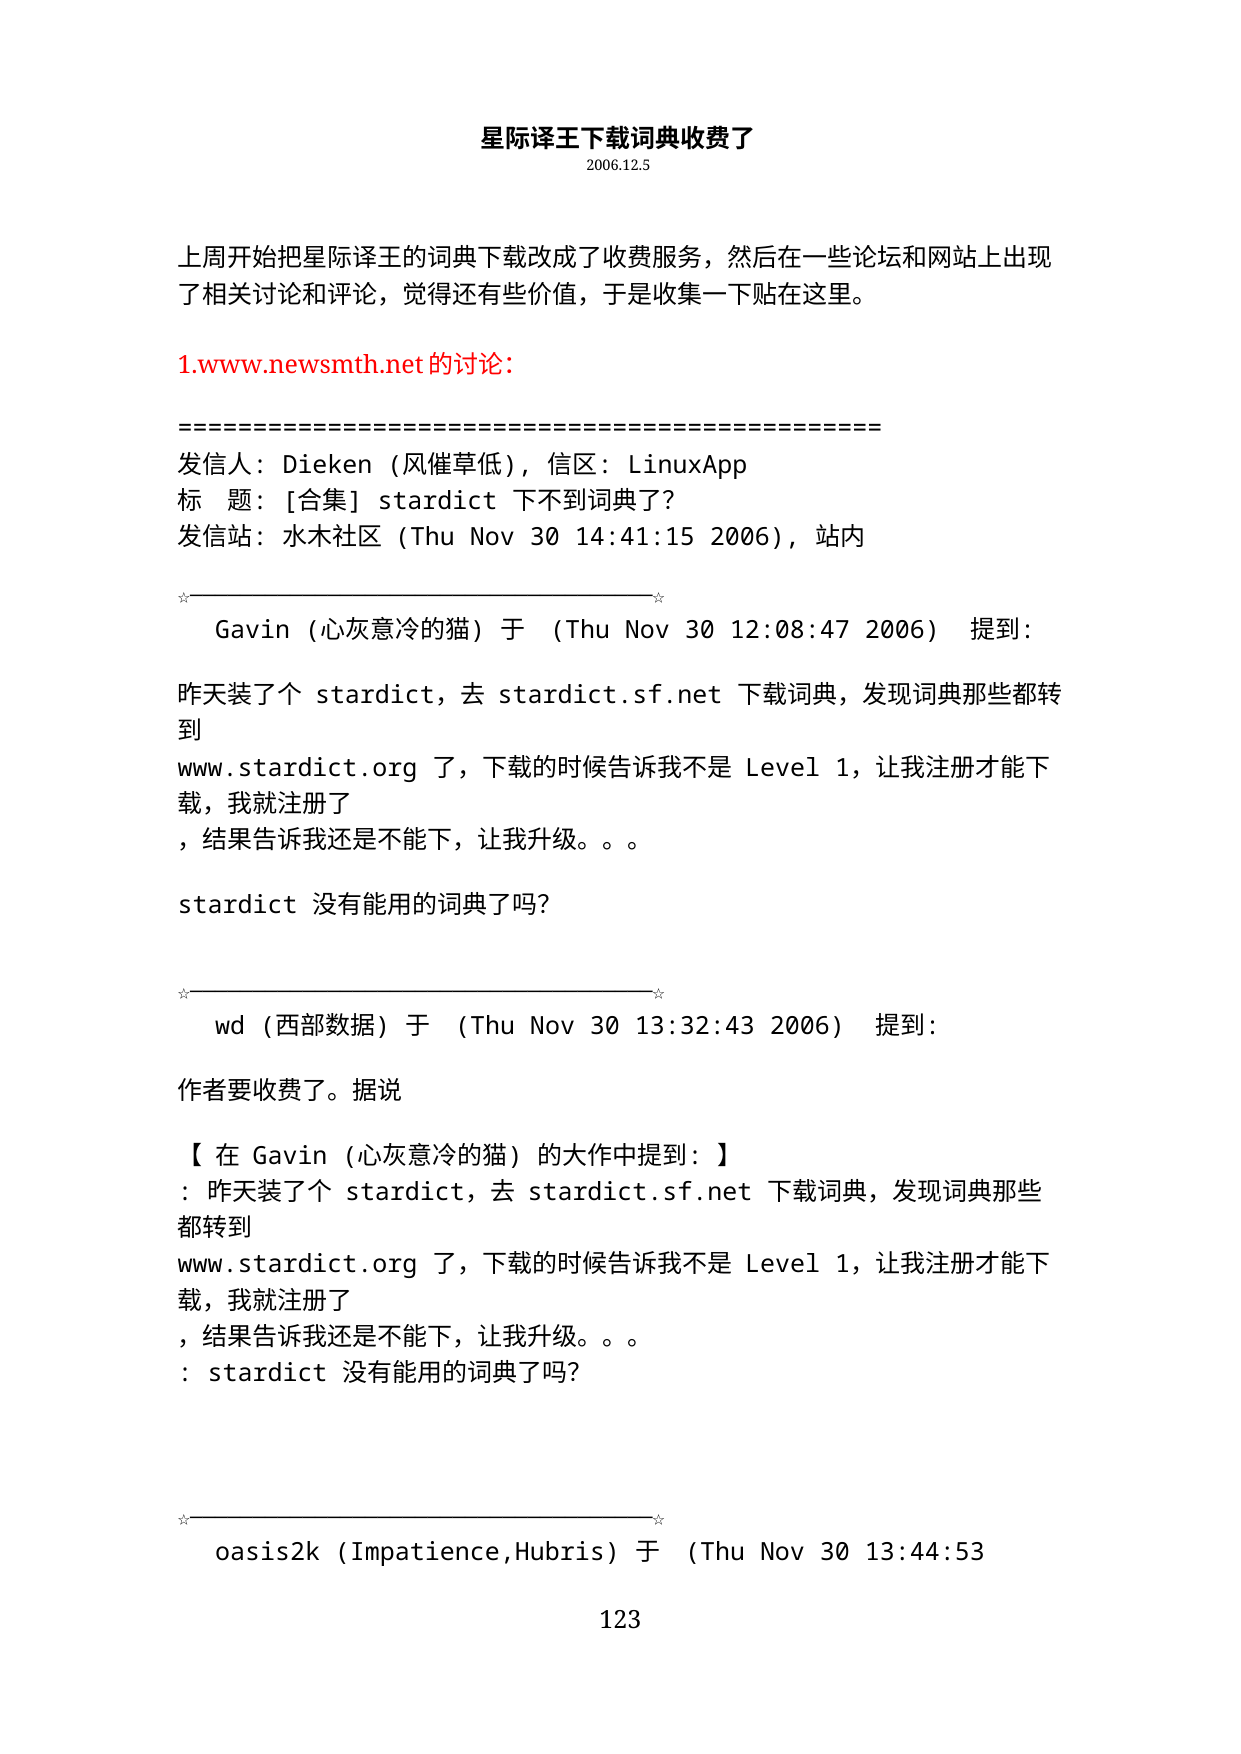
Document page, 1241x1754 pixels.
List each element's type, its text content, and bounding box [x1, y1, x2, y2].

text ☆─────────────────────────────────────☆ [177, 1503, 1063, 1531]
text Gavin (心灰意冷的猫) 于 (Thu Nov 30 12:08:47 2006) 提到: [177, 610, 1063, 646]
text : 昨天装了个 stardict，去 stardict.sf.net 下载词典，发现词典那些都转到 [177, 1171, 1063, 1244]
text ☆─────────────────────────────────────☆ [177, 581, 1063, 610]
text ，结果告诉我还是不能下，让我升级。。。 [177, 819, 1063, 856]
text www.stardict.org 了，下载的时候告诉我不是 Level 1，让我注册才能下载，我就注册了 [177, 747, 1063, 819]
text 作者要收费了。据说 [177, 1070, 1063, 1107]
text 【 在 Gavin (心灰意冷的猫) 的大作中提到: 】 [177, 1135, 1063, 1171]
text www.stardict.org 了，下载的时候告诉我不是 Level 1，让我注册才能下载，我就注册了 [177, 1244, 1063, 1316]
text =============================================== [177, 410, 1063, 444]
text stardict 没有能用的词典了吗？ [177, 884, 1063, 920]
text wd (西部数据) 于 (Thu Nov 30 13:32:43 2006) 提到: [177, 1006, 1063, 1042]
text ☆─────────────────────────────────────☆ [177, 977, 1063, 1006]
text : stardict 没有能用的词典了吗？ [177, 1353, 1063, 1389]
text 发信人: Dieken (风催草低), 信区: LinuxApp [177, 444, 1063, 480]
text 上周开始把星际译王的词典下载改成了收费服务，然后在一些论坛和网站上出现了相关讨论和评论，觉得还有些价值，于是收集一下贴在这里。 1.www.newsmth.net的讨论： [177, 238, 1063, 381]
text 标 题: [合集] stardict 下不到词典了？ [177, 480, 1063, 517]
text 昨天装了个 stardict，去 stardict.sf.net 下载词典，发现词典那些都转到 [177, 674, 1063, 747]
text 发信站: 水木社区 (Thu Nov 30 14:41:15 2006), 站内 [177, 517, 1063, 553]
text ，结果告诉我还是不能下，让我升级。。。 [177, 1316, 1063, 1353]
text 星际译王下载词典收费了 2006.12.5 [118, 118, 1122, 174]
text oasis2k (Impatience,Hubris) 于 (Thu Nov 30 13:44:53 [177, 1531, 1063, 1567]
